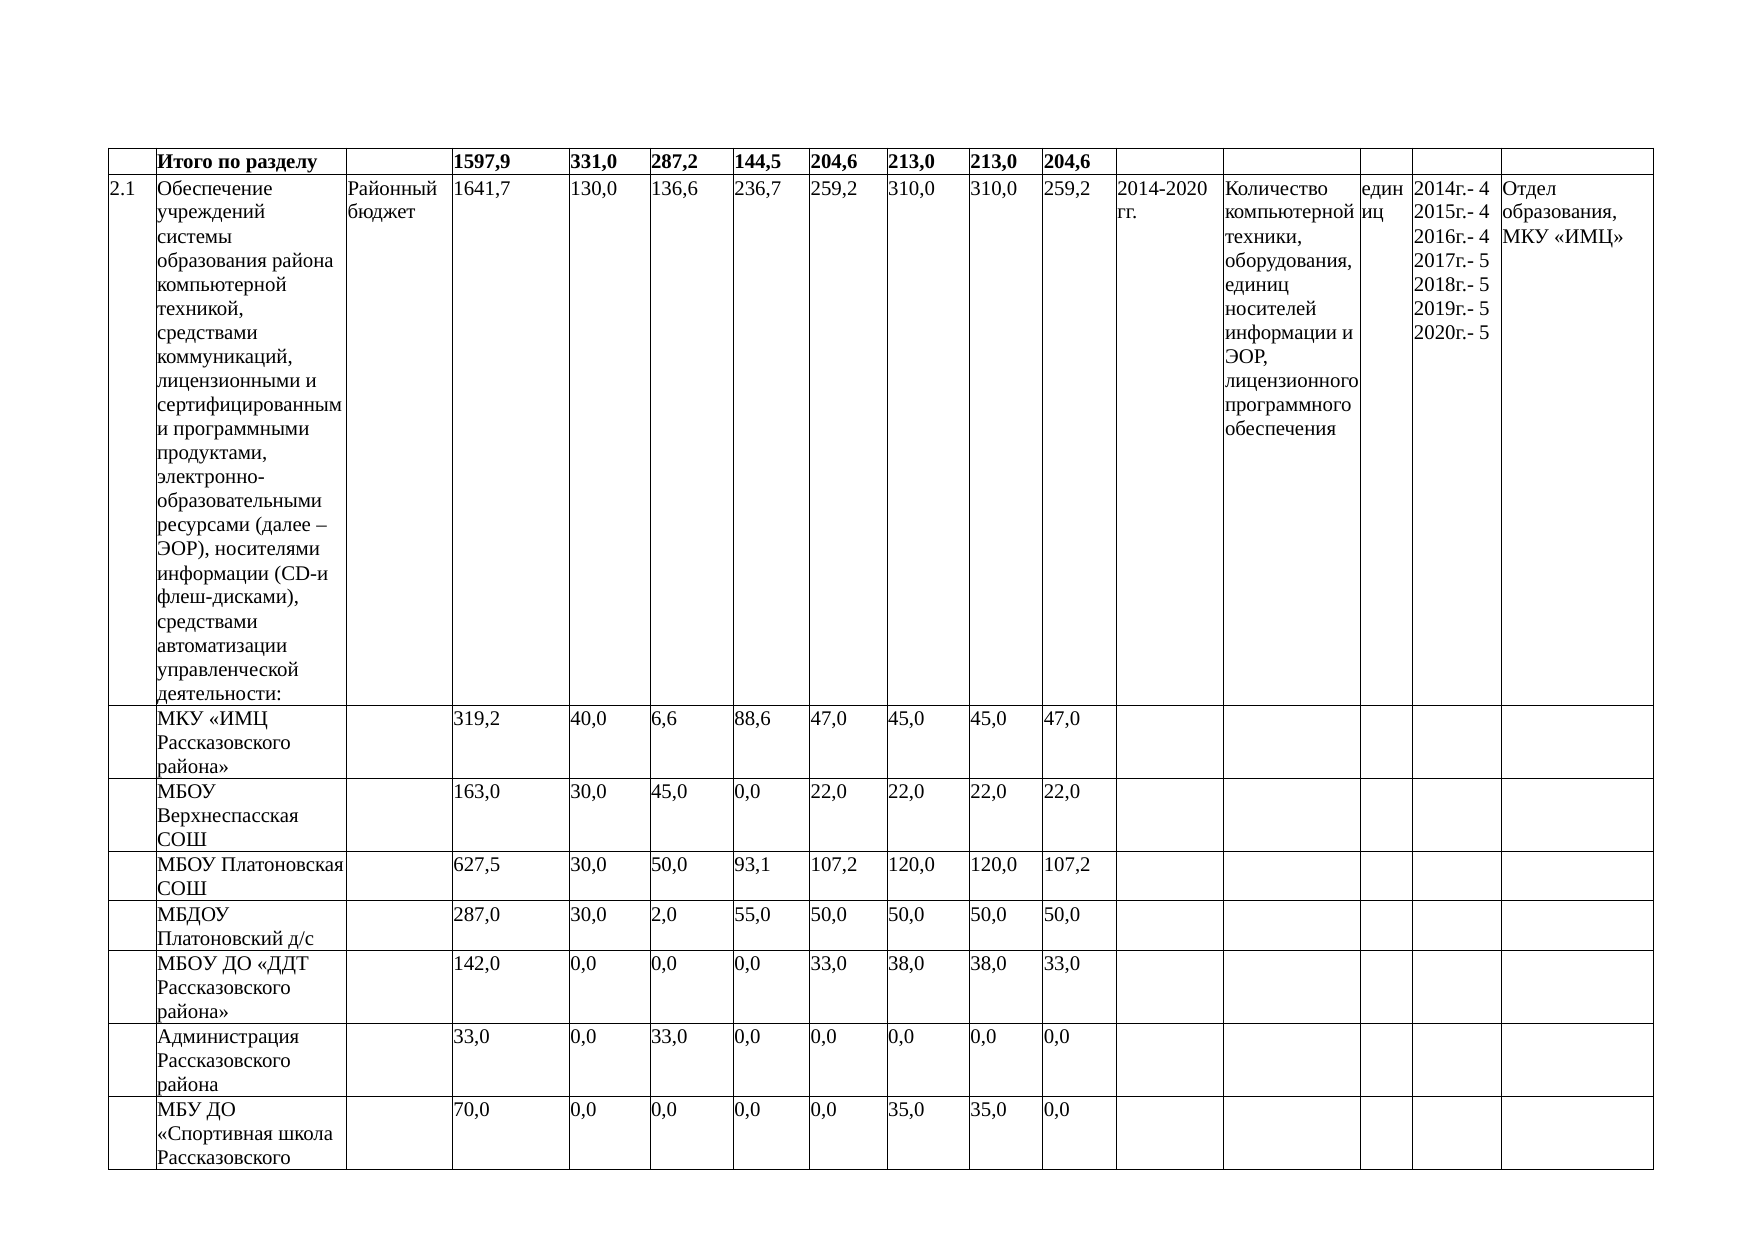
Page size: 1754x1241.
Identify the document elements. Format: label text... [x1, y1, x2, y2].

table_cell [1224, 951, 1360, 1023]
table_cell 88,6 [734, 706, 809, 778]
table_cell [1658, 1096, 1754, 1169]
table_cell 22,0 [810, 779, 887, 851]
table_cell 2014-2020 гг. [1117, 175, 1223, 705]
table_cell 33,0 [1043, 951, 1116, 1023]
table_cell [1658, 900, 1754, 949]
table_cell [1658, 148, 1754, 174]
table_cell [75, 174, 108, 705]
table_cell МКУ «ИМЦ Рассказовского района» [157, 706, 346, 778]
table_cell 45,0 [888, 706, 969, 778]
table_cell [1117, 706, 1223, 778]
table_cell [347, 1097, 452, 1169]
table_cell [347, 951, 452, 1023]
table_cell Отдел образования, МКУ «ИМЦ» [1502, 175, 1653, 705]
table_cell [1658, 950, 1754, 1023]
table_cell [1361, 1097, 1412, 1169]
table_cell 0,0 [734, 779, 809, 851]
table_cell 213,0 [888, 149, 969, 174]
table_cell 213,0 [970, 149, 1042, 174]
table_cell 310,0 [970, 175, 1042, 705]
table_cell 93,1 [734, 852, 809, 900]
table_cell 6,6 [651, 706, 733, 778]
table_cell МБДОУ Платоновский д/с [157, 901, 346, 949]
table_cell [75, 1023, 108, 1096]
table_cell [1654, 778, 1658, 851]
table_cell 50,0 [810, 901, 887, 949]
table_cell [1502, 779, 1653, 851]
table_cell 30,0 [570, 901, 650, 949]
table_cell [1654, 851, 1658, 900]
table_cell 33,0 [651, 1024, 733, 1096]
table_cell [1361, 1024, 1412, 1096]
table_cell [1654, 950, 1658, 1023]
table_cell 50,0 [1043, 901, 1116, 949]
table_cell Администрация Рассказовского района [157, 1024, 346, 1096]
table_cell МБОУ Верхнеспасская СОШ [157, 779, 346, 851]
table_cell [75, 148, 108, 174]
table_cell [1658, 1023, 1754, 1096]
table_cell Итого по разделу [157, 149, 346, 174]
table_cell [1502, 149, 1653, 174]
table_cell [1654, 1096, 1658, 1169]
table_cell 0,0 [651, 1097, 733, 1169]
table_cell 45,0 [970, 706, 1042, 778]
table_cell [1117, 149, 1223, 174]
table_cell 142,0 [453, 951, 569, 1023]
table_cell 130,0 [570, 175, 650, 705]
table_cell [1413, 951, 1501, 1023]
table_cell [1502, 951, 1653, 1023]
table_cell [1502, 1097, 1653, 1169]
table_cell [1502, 1024, 1653, 1096]
table_cell 33,0 [810, 951, 887, 1023]
table_cell [1654, 174, 1658, 705]
table_cell [109, 951, 156, 1023]
table_cell 163,0 [453, 779, 569, 851]
table_cell [347, 779, 452, 851]
table_cell [1361, 951, 1412, 1023]
table_cell [1224, 852, 1360, 900]
table_cell [347, 901, 452, 949]
table_cell [1658, 851, 1754, 900]
table_cell [1117, 852, 1223, 900]
table_cell [1502, 706, 1653, 778]
table_cell МБУ ДО «Спортивная школа Рассказовского [157, 1097, 346, 1169]
table_cell 30,0 [570, 852, 650, 900]
table_cell [109, 1024, 156, 1096]
table_cell [1224, 1097, 1360, 1169]
table_cell Районный бюджет [347, 175, 452, 705]
table_cell 0,0 [734, 1097, 809, 1169]
table_cell [1413, 1024, 1501, 1096]
table_cell 50,0 [970, 901, 1042, 949]
table_cell [1117, 779, 1223, 851]
table_cell 35,0 [888, 1097, 969, 1169]
table_cell 0,0 [888, 1024, 969, 1096]
table_cell [1224, 901, 1360, 949]
table_cell [1654, 148, 1658, 174]
table_cell [1658, 705, 1754, 778]
table_cell 2,0 [651, 901, 733, 949]
table_cell 107,2 [810, 852, 887, 900]
table_cell [1117, 901, 1223, 949]
table_cell [1361, 149, 1412, 174]
table_cell [109, 901, 156, 949]
table_cell 627,5 [453, 852, 569, 900]
table_cell 50,0 [888, 901, 969, 949]
table_cell 0,0 [570, 1097, 650, 1169]
table_cell [1654, 705, 1658, 778]
table_cell 38,0 [970, 951, 1042, 1023]
table_cell 33,0 [453, 1024, 569, 1096]
table_cell 236,7 [734, 175, 809, 705]
table_cell 2.1 [109, 175, 156, 705]
table_cell [1413, 901, 1501, 949]
table_cell 40,0 [570, 706, 650, 778]
table_cell [109, 706, 156, 778]
table_cell [109, 779, 156, 851]
table_cell [1361, 779, 1412, 851]
table_cell 0,0 [1043, 1024, 1116, 1096]
table_cell 0,0 [651, 951, 733, 1023]
table_cell [1413, 149, 1501, 174]
table_cell [75, 1096, 108, 1169]
table_cell Количество компьютерной техники, оборудования, единиц носителей информации и ЭОР, лицензионного программного обеспечения [1224, 175, 1360, 705]
table_cell 0,0 [1043, 1097, 1116, 1169]
table_cell 47,0 [1043, 706, 1116, 778]
table_cell [109, 1097, 156, 1169]
table_cell 1597,9 [453, 149, 569, 174]
table_cell [1502, 852, 1653, 900]
table_cell 120,0 [888, 852, 969, 900]
table_cell [1117, 1024, 1223, 1096]
table_cell единиц [1361, 175, 1412, 705]
table_cell [1413, 852, 1501, 900]
table_cell 0,0 [570, 1024, 650, 1096]
table_cell [1413, 779, 1501, 851]
table_cell 22,0 [970, 779, 1042, 851]
table_cell МБОУ ДО «ДДТ Рассказовского района» [157, 951, 346, 1023]
table_cell 287,0 [453, 901, 569, 949]
table_cell [1658, 778, 1754, 851]
table_cell [75, 705, 108, 778]
table_cell [1654, 1023, 1658, 1096]
table_cell [1224, 1024, 1360, 1096]
table_cell 0,0 [810, 1097, 887, 1169]
table_cell [1224, 149, 1360, 174]
table_cell 0,0 [734, 951, 809, 1023]
table_cell [347, 852, 452, 900]
table_cell 107,2 [1043, 852, 1116, 900]
table_cell [1658, 174, 1754, 705]
table_cell 136,6 [651, 175, 733, 705]
table_cell 204,6 [1043, 149, 1116, 174]
table_cell 22,0 [888, 779, 969, 851]
table_cell 1641,7 [453, 175, 569, 705]
table_cell 0,0 [570, 951, 650, 1023]
table_cell [1117, 951, 1223, 1023]
table_cell [1224, 706, 1360, 778]
table_cell МБОУ Платоновская СОШ [157, 852, 346, 900]
table_cell 35,0 [970, 1097, 1042, 1169]
table_cell [1361, 852, 1412, 900]
table_cell [1413, 706, 1501, 778]
table_cell 331,0 [570, 149, 650, 174]
table_cell 70,0 [453, 1097, 569, 1169]
table_cell 0,0 [734, 1024, 809, 1096]
table_cell [1654, 900, 1658, 949]
table_cell 30,0 [570, 779, 650, 851]
table_cell [75, 778, 108, 851]
table_cell [109, 852, 156, 900]
table_cell 55,0 [734, 901, 809, 949]
table_cell 259,2 [810, 175, 887, 705]
table_cell [109, 149, 156, 174]
table_cell [1502, 901, 1653, 949]
table_cell [1413, 1097, 1501, 1169]
table_cell 0,0 [810, 1024, 887, 1096]
table_cell 2014г.- 4 2015г.- 4 2016г.- 4 2017г.- 5 2018г.- 5 2019г.- 5 2020г.- 5 [1413, 175, 1501, 705]
table_cell 50,0 [651, 852, 733, 900]
table_cell [347, 706, 452, 778]
table_cell [347, 1024, 452, 1096]
table_cell 204,6 [810, 149, 887, 174]
table_cell 310,0 [888, 175, 969, 705]
table_cell 259,2 [1043, 175, 1116, 705]
table_cell [75, 950, 108, 1023]
table_cell [1117, 1097, 1223, 1169]
table_cell 287,2 [651, 149, 733, 174]
table_cell [1361, 901, 1412, 949]
table_cell [1224, 779, 1360, 851]
table_cell 144,5 [734, 149, 809, 174]
table_cell 45,0 [651, 779, 733, 851]
table_cell 38,0 [888, 951, 969, 1023]
table_cell 22,0 [1043, 779, 1116, 851]
table_cell 47,0 [810, 706, 887, 778]
table_cell [1361, 706, 1412, 778]
table_cell 0,0 [970, 1024, 1042, 1096]
table_cell Обеспечение учреждений системы образования района компьютерной техникой, средствами коммуникаций, лицензионными и сертифицированными программными продуктами, электронно-образовательными ресурсами (далее – ЭОР), носителями информации (CD-и флеш-дисками), средствами автоматизации управленческой деятельности: [157, 175, 346, 705]
table_cell [75, 851, 108, 900]
table_cell 319,2 [453, 706, 569, 778]
table_cell 120,0 [970, 852, 1042, 900]
table_cell [347, 149, 452, 174]
table_cell [75, 900, 108, 949]
